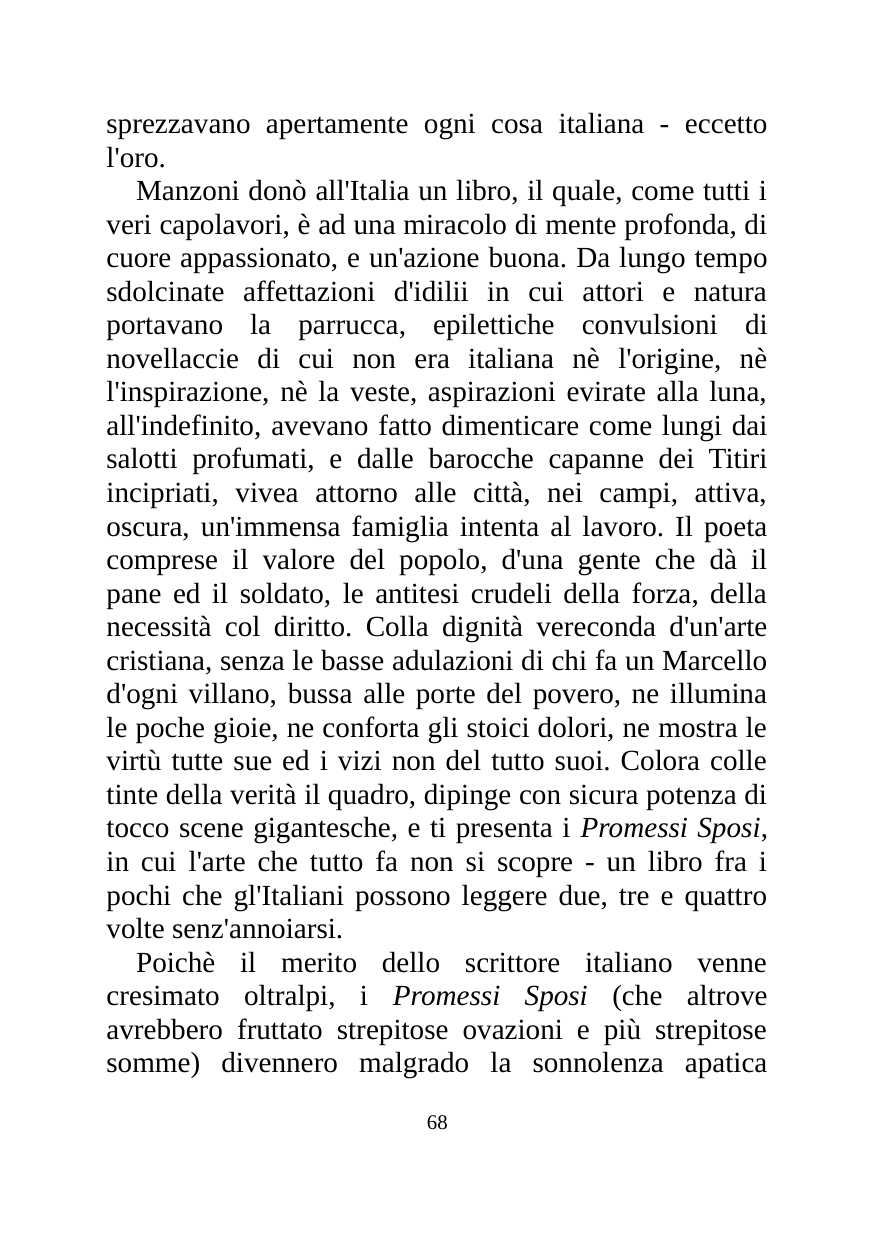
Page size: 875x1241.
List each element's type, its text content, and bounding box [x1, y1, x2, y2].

text sprezzavano apertamente ogni cosa italiana - eccetto l'oro. [106, 106, 768, 173]
text Manzoni donò all'Italia un libro, il quale, come tutti i veri capolavori, è ad una miracolo di mente profonda, di cuore appassionato, e un'azione buona. Da lungo tempo sdolcinate affettazioni d'idilii in cui attori e natura portavano la parrucca, epilettiche convulsioni di novellaccie di cui non era italiana nè l'origine, nè l'inspirazione, nè la veste, aspirazioni evirate alla luna, all'indefinito, avevano fatto dimenticare come lungi dai salotti profumati, e dalle barocche capanne dei Titiri incipriati, vivea attorno alle città, nei campi, attiva, oscura, un'immensa famiglia intenta al lavoro. Il poeta comprese il valore del popolo, d'una gente che dà il pane ed il soldato, le antitesi crudeli della forza, della necessità col diritto. Colla dignità vereconda d'un'arte cristiana, senza le basse adulazioni di chi fa un Marcello d'ogni villano, bussa alle porte del povero, ne illumina le poche gioie, ne conforta gli stoici dolori, ne mostra le virtù tutte sue ed i vizi non del tutto suoi. Colora colle tinte della verità il quadro, dipinge con sicura potenza di tocco scene gigantesche, e ti presenta i Promessi Sposi, in cui l'arte che tutto fa non si scopre - un libro fra i pochi che gl'Italiani possono leggere due, tre e quattro volte senz'annoiarsi. [106, 173, 768, 945]
text Poichè il merito dello scrittore italiano venne cresimato oltralpi, i Promessi Sposi (che altrove avrebbero fruttato strepitose ovazioni e più strepitose somme) divennero malgrado la sonnolenza apatica [106, 945, 768, 1079]
